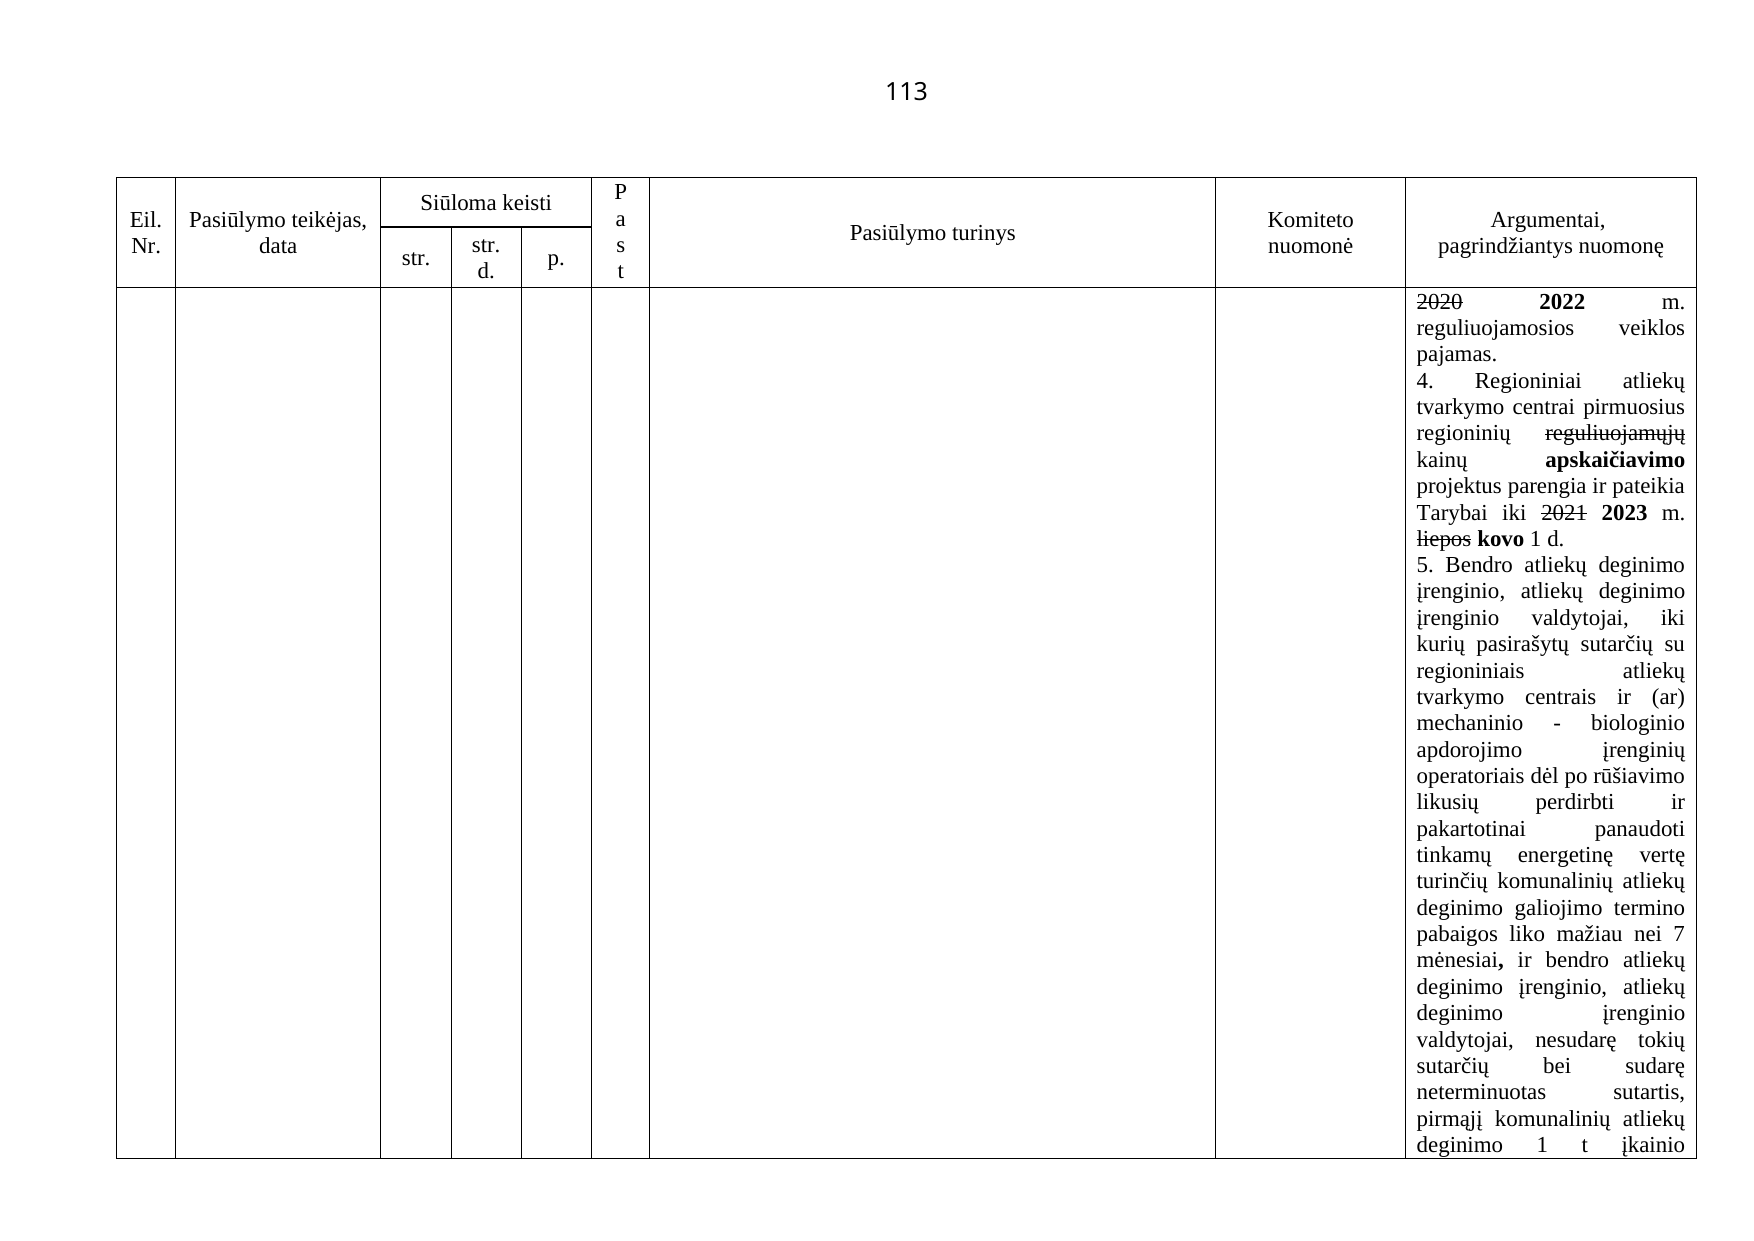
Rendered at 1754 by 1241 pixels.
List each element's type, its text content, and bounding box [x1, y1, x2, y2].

table_header Argumentai, pagrindžiantys nuomonę [1406, 178, 1696, 287]
table_header Komiteto nuomonė [1216, 178, 1405, 287]
table_cell p. [522, 228, 591, 287]
table_cell [592, 288, 649, 1157]
table_cell [176, 288, 380, 1157]
table_header Pastabos [592, 178, 649, 287]
table_header Pasiūlymo turinys [650, 178, 1215, 287]
table_cell str. [381, 228, 451, 287]
table_cell [522, 288, 591, 1157]
table_cell 2020 2022 m. reguliuojamosios veiklos pajamas. 4. Regioniniai atliekų tvarkymo centrai pirmuosius regioninių reguliuojamųjų kainų apskaičiavimo projektus parengia ir pateikia Tarybai iki 2021 2023 m. liepos kovo 1 d. 5. Bendro atliekų deginimo įrenginio, atliekų deginimo įrenginio valdytojai, iki kurių pasirašytų sutarčių su regioniniais atliekų tvarkymo centrais ir (ar) mechaninio - biologinio apdorojimo įrenginių operatoriais dėl po rūšiavimo likusių perdirbti ir pakartotinai panaudoti tinkamų energetinę vertę turinčių komunalinių atliekų deginimo galiojimo termino pabaigos liko mažiau nei 7 mėnesiai, ir bendro atliekų deginimo įrenginio, atliekų deginimo įrenginio valdytojai, nesudarę tokių sutarčių bei sudarę neterminuotas sutartis, pirmąjį komunalinių atliekų deginimo 1 t įkainio [1406, 288, 1696, 1157]
table_cell str. d. [452, 228, 521, 287]
table_header Siūloma keisti [381, 178, 591, 226]
table_header Pasiūlymo teikėjas, data [176, 178, 380, 287]
table_cell [452, 288, 521, 1157]
table_cell [1216, 288, 1405, 1157]
table_cell [650, 288, 1215, 1157]
table_cell [117, 288, 175, 1157]
table_cell [381, 288, 451, 1157]
table_header Eil. Nr. [117, 178, 175, 287]
